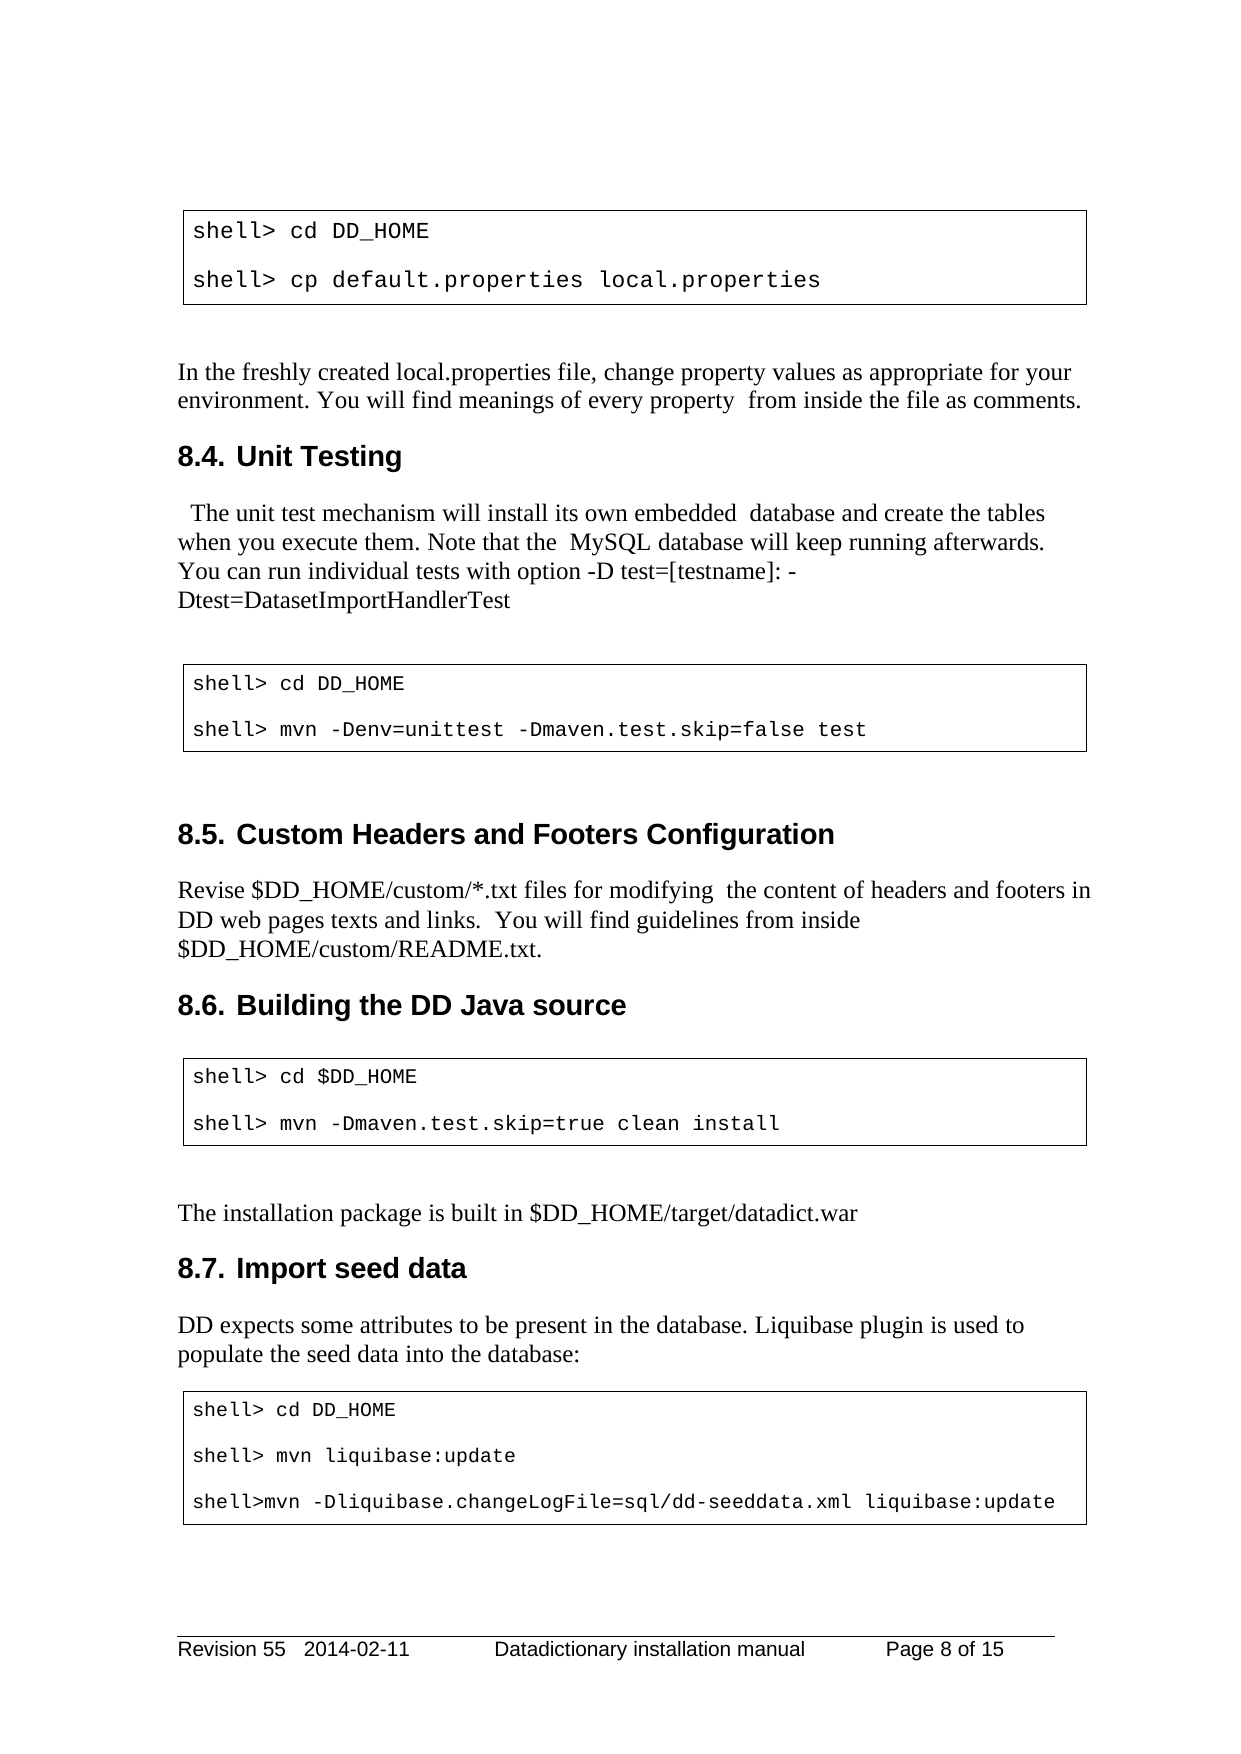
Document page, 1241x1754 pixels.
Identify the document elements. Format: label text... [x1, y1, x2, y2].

subtitle Building the DD Java source [177, 987, 1092, 1021]
text The unit test mechanism will install its own embedded database and create the tables when you execute them. Note that the MySQL database will keep running afterwards. You can run individual tests with option -D test=[testname]: -Dtest=DatasetImportHandlerTest [177, 498, 1092, 614]
subtitle Unit Testing [177, 439, 1092, 473]
text shell> cd $DD_HOME [184, 1059, 1086, 1089]
text Revise $DD_HOME/custom/*.txt files for modifying the content of headers and footers in DD web pages texts and links. You will find guidelines from inside $DD_HOME/custom/README.txt. [177, 875, 1092, 963]
text In the freshly created local.properties file, change property values as appropriate for your environment. You will find meanings of every property from inside the file as comments. [177, 356, 1092, 414]
text shell> mvn liquibase:update [184, 1437, 1086, 1469]
text shell> cd DD_HOME [184, 1392, 1086, 1423]
subtitle Custom Headers and Footers Configuration [177, 817, 1092, 851]
text shell> mvn -Denv=unittest -Dmaven.test.skip=false test [184, 711, 1086, 751]
text shell> cd DD_HOME [184, 665, 1086, 696]
text shell> cp default.properties local.properties [184, 260, 1086, 304]
subtitle Import seed data [177, 1251, 1092, 1285]
text The installation package is built in $DD_HOME/target/datadict.war [177, 1198, 1092, 1227]
text DD expects some attributes to be present in the database. Liquibase plugin is used to populate the seed data into the database: [177, 1310, 1092, 1368]
text shell>mvn -Dliquibase.changeLogFile=sql/dd-seeddata.xml liquibase:update [184, 1483, 1086, 1524]
text shell> mvn -Dmaven.test.skip=true clean install [184, 1104, 1086, 1145]
text shell> cd DD_HOME [184, 211, 1086, 245]
